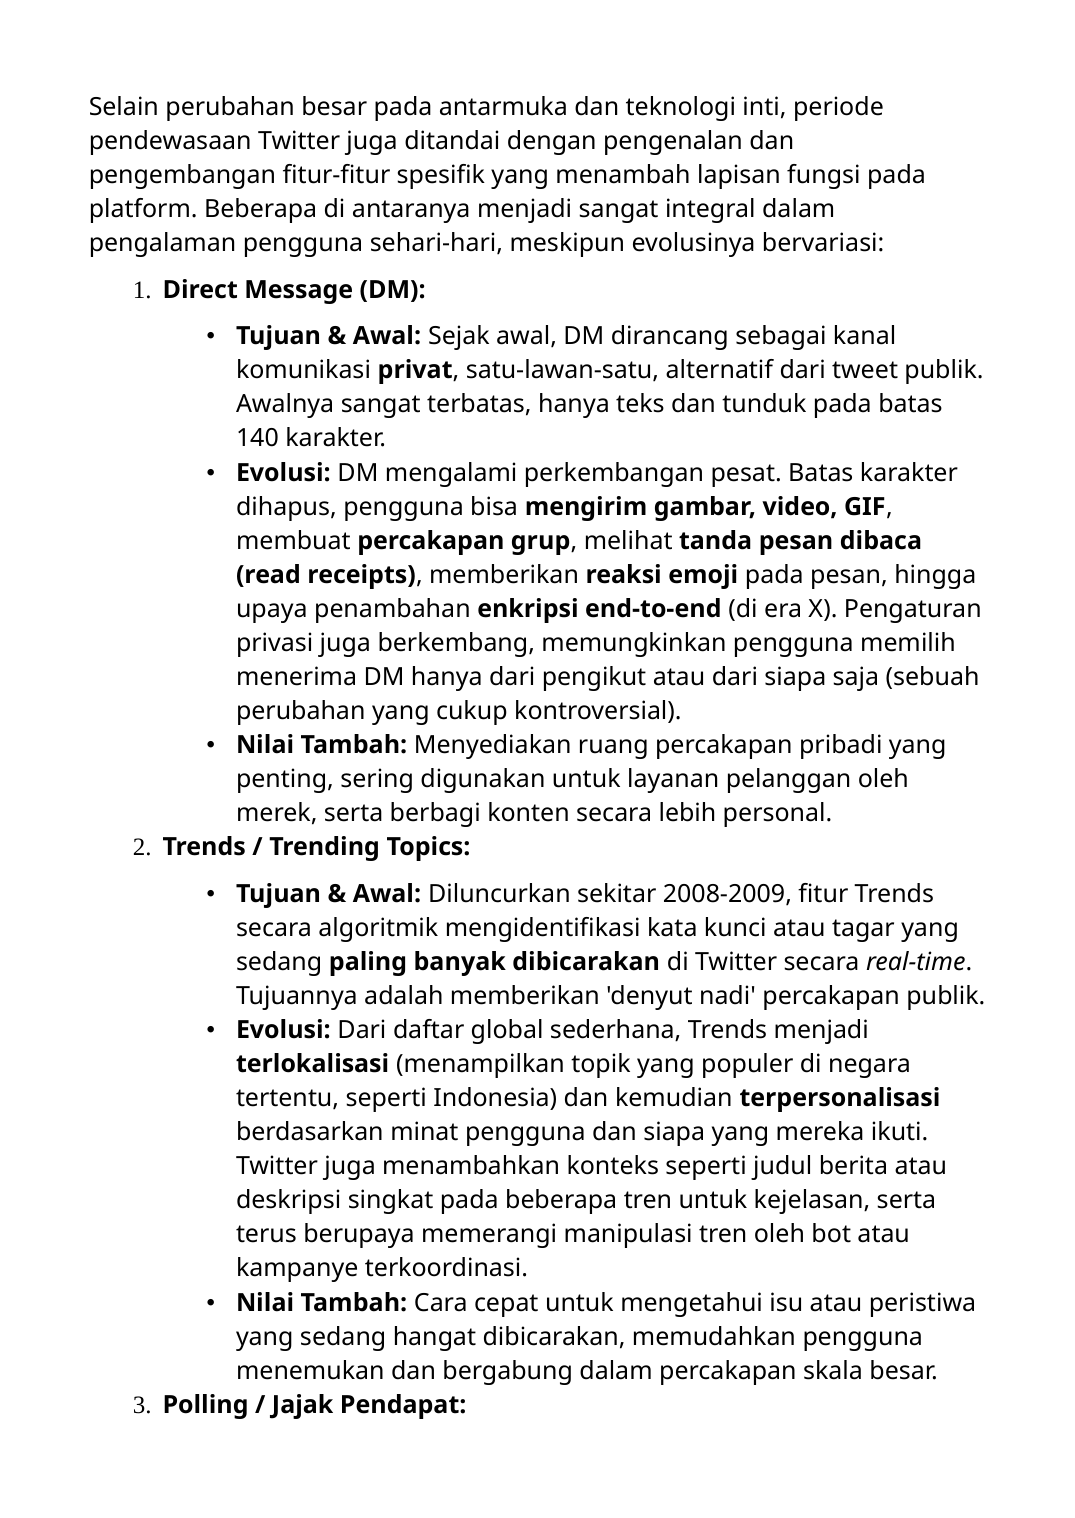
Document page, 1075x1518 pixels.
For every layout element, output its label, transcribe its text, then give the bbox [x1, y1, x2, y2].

text Selain perubahan besar pada antarmuka dan teknologi inti, periode pendewasaan Twitter juga ditandai dengan pengenalan dan pengembangan fitur-fitur spesifik yang menambah lapisan fungsi pada platform. Beberapa di antaranya menjadi sangat integral dalam pengalaman pengguna sehari-hari, meskipun evolusinya bervariasi: [88, 88, 986, 259]
list Nilai Tambah: Cara cepat untuk mengetahui isu atau peristiwa yang sedang hangat dibicarakan, memudahkan pengguna menemukan dan bergabung dalam percakapan skala besar. [206, 1284, 986, 1386]
list Tujuan & Awal: Diluncurkan sekitar 2008-2009, fitur Trends secara algoritmik mengidentifikasi kata kunci atau tagar yang sedang paling banyak dibicarakan di Twitter secara real-time. Tujuannya adalah memberikan 'denyut nadi' percakapan publik. [206, 875, 986, 1012]
list Direct Message (DM): [133, 271, 986, 305]
list Polling / Jajak Pendapat: [133, 1386, 986, 1420]
list Tujuan & Awal: Sejak awal, DM dirancang sebagai kanal komunikasi privat, satu-lawan-satu, alternatif dari tweet publik. Awalnya sangat terbatas, hanya teks dan tunduk pada batas 140 karakter. [206, 318, 986, 454]
list Evolusi: DM mengalami perkembangan pesat. Batas karakter dihapus, pengguna bisa mengirim gambar, video, GIF, membuat percakapan grup, melihat tanda pesan dibaca (read receipts), memberikan reaksi emoji pada pesan, hingga upaya penambahan enkripsi end-to-end (di era X). Pengaturan privasi juga berkembang, memungkinkan pengguna memilih menerima DM hanya dari pengikut atau dari siapa saja (sebuah perubahan yang cukup kontroversial). [206, 454, 986, 727]
list Nilai Tambah: Menyediakan ruang percakapan pribadi yang penting, sering digunakan untuk layanan pelanggan oleh merek, serta berbagi konten secara lebih personal. [206, 727, 986, 829]
list Trends / Trending Topics: [133, 829, 986, 863]
list Evolusi: Dari daftar global sederhana, Trends menjadi terlokalisasi (menampilkan topik yang populer di negara tertentu, seperti Indonesia) dan kemudian terpersonalisasi berdasarkan minat pengguna dan siapa yang mereka ikuti. Twitter juga menambahkan konteks seperti judul berita atau deskripsi singkat pada beberapa tren untuk kejelasan, serta terus berupaya memerangi manipulasi tren oleh bot atau kampanye terkoordinasi. [206, 1012, 986, 1284]
